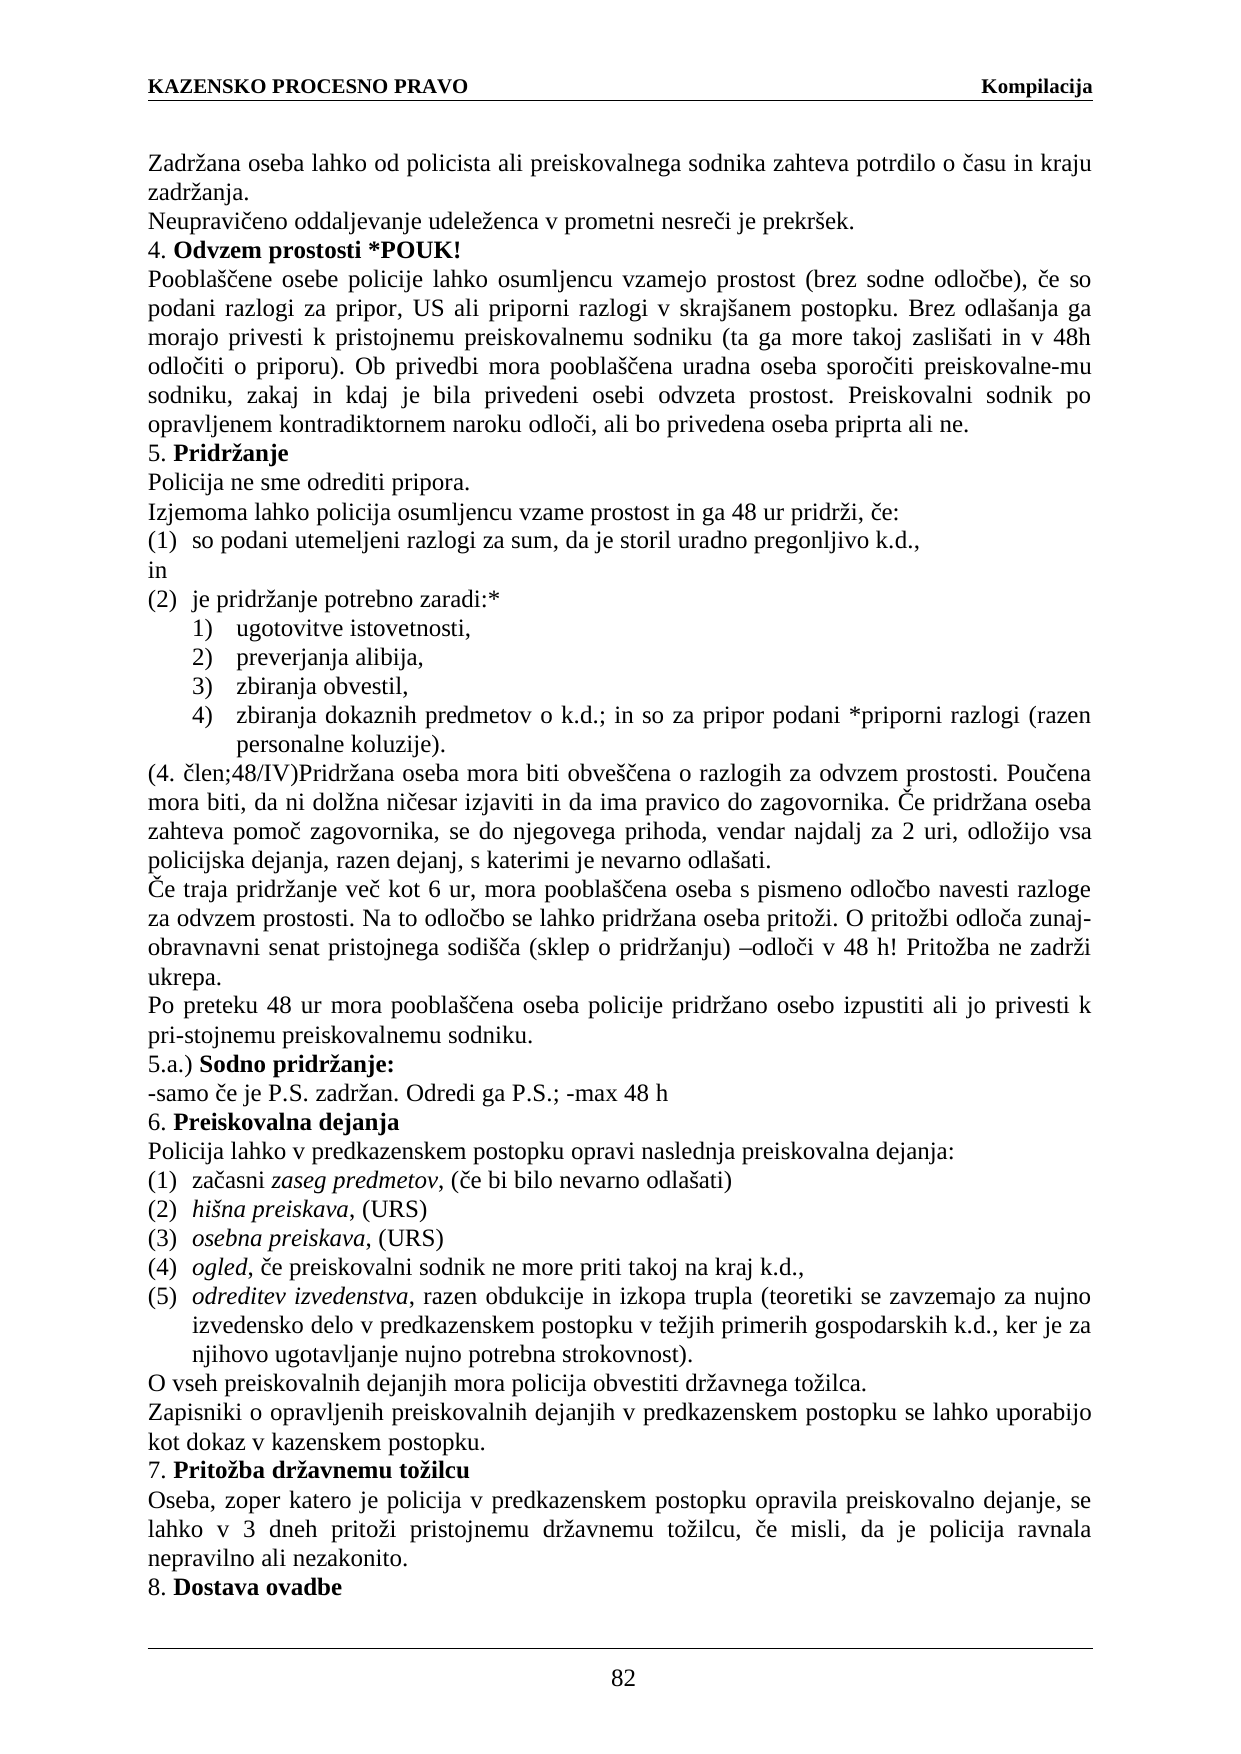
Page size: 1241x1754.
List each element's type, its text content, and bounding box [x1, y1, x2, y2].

text (4. člen;48/IV)Pridržana oseba mora biti obveščena o razlogih za odvzem prostosti. Poučena mora biti, da ni dolžna ničesar izjaviti in da ima pravico do zagovornika. Če pridržana oseba zahteva pomoč zagovornika, se do njegovega prihoda, vendar najdalj za 2 uri, odložijo vsa policijska dejanja, razen dejanj, s katerimi je nevarno odlašati. [148, 758, 1093, 874]
text Zapisniki o opravljenih preiskovalnih dejanjih v predkazenskem postopku se lahko uporabijo kot dokaz v kazenskem postopku. [148, 1397, 1093, 1455]
text -samo če je P.S. zadržan. Odredi ga P.S.; -max 48 h [148, 1078, 1093, 1107]
list hišna preiskava, (URS) [148, 1194, 1093, 1223]
list preverjanja alibija, [192, 642, 1093, 671]
text Izjemoma lahko policija osumljencu vzame prostost in ga 48 ur pridrži, če: [148, 496, 1093, 525]
list zbiranja dokaznih predmetov o k.d.; in so za pripor podani *priporni razlogi (razen personalne koluzije). [192, 700, 1093, 758]
text in [148, 554, 1093, 583]
text O vseh preiskovalnih dejanjih mora policija obvestiti državnega tožilca. [148, 1368, 1093, 1397]
text 5.a.) Sodno pridržanje: [148, 1048, 1093, 1078]
text Oseba, zoper katero je policija v predkazenskem postopku opravila preiskovalno dejanje, se lahko v 3 dneh pritoži pristojnemu državnemu tožilcu, če misli, da je policija ravnala nepravilno ali nezakonito. [148, 1484, 1093, 1572]
text 4. Odvzem prostosti *POUK! [148, 235, 1093, 264]
list je pridržanje potrebno zaradi:* [148, 583, 1093, 613]
text 7. Pritožba državnemu tožilcu [148, 1455, 1093, 1484]
list začasni zaseg predmetov, (če bi bilo nevarno odlašati) [148, 1165, 1093, 1194]
text Neupravičeno oddaljevanje udeleženca v prometni nesreči je prekršek. [148, 206, 1093, 235]
text Policija lahko v predkazenskem postopku opravi naslednja preiskovalna dejanja: [148, 1136, 1093, 1165]
text 5. Pridržanje [148, 438, 1093, 467]
list ugotovitve istovetnosti, [192, 613, 1093, 642]
list odreditev izvedenstva, razen obdukcije in izkopa trupla (teoretiki se zavzemajo za nujno izvedensko delo v predkazenskem postopku v težjih primerih gospodarskih k.d., ker je za njihovo ugotavljanje nujno potrebna strokovnost). [148, 1281, 1093, 1368]
text Če traja pridržanje več kot 6 ur, mora pooblaščena oseba s pismeno odločbo navesti razloge za odvzem prostosti. Na to odločbo se lahko pridržana oseba pritoži. O pritožbi odloča zunaj-obravnavni senat pristojnega sodišča (sklep o pridržanju) –odloči v 48 h! Pritožba ne zadrži ukrepa. [148, 874, 1093, 990]
text Po preteku 48 ur mora pooblaščena oseba policije pridržano osebo izpustiti ali jo privesti k pri-stojnemu preiskovalnemu sodniku. [148, 990, 1093, 1048]
list osebna preiskava, (URS) [148, 1223, 1093, 1252]
text Zadržana oseba lahko od policista ali preiskovalnega sodnika zahteva potrdilo o času in kraju zadržanja. [148, 148, 1093, 206]
text Policija ne sme odrediti pripora. [148, 467, 1093, 496]
text Pooblaščene osebe policije lahko osumljencu vzamejo prostost (brez sodne odločbe), če so podani razlogi za pripor, US ali priporni razlogi v skrajšanem postopku. Brez odlašanja ga morajo privesti k pristojnemu preiskovalnemu sodniku (ta ga more takoj zaslišati in v 48h odločiti o priporu). Ob privedbi mora pooblaščena uradna oseba sporočiti preiskovalne-mu sodniku, zakaj in kdaj je bila privedeni osebi odvzeta prostost. Preiskovalni sodnik po opravljenem kontradiktornem naroku odloči, ali bo privedena oseba priprta ali ne. [148, 264, 1093, 438]
text 6. Preiskovalna dejanja [148, 1107, 1093, 1136]
list so podani utemeljeni razlogi za sum, da je storil uradno pregonljivo k.d., [148, 525, 1093, 554]
list zbiranja obvestil, [192, 671, 1093, 700]
text 8. Dostava ovadbe [148, 1572, 1093, 1601]
list ogled, če preiskovalni sodnik ne more priti takoj na kraj k.d., [148, 1252, 1093, 1281]
